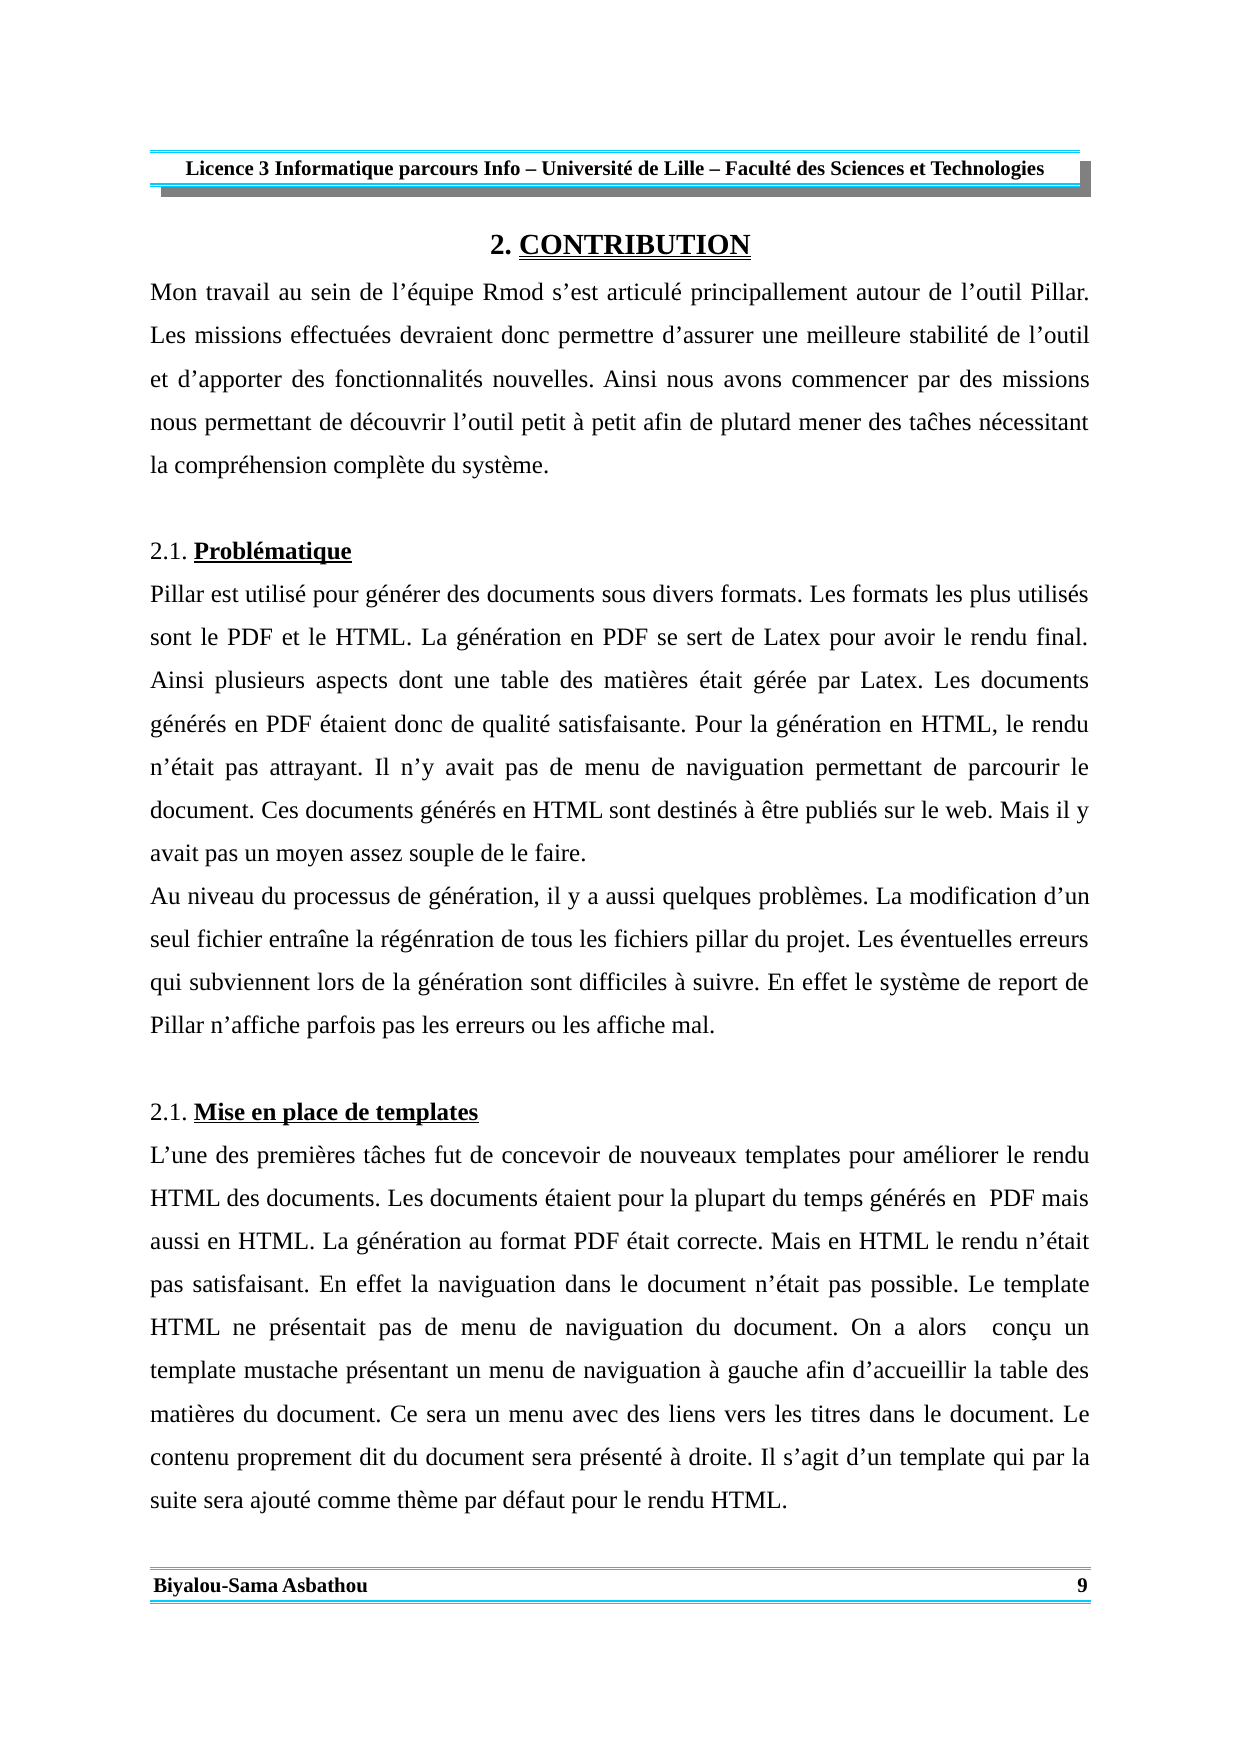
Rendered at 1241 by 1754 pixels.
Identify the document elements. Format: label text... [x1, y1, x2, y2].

text Pillar est utilisé pour générer des documents sous divers formats. Les formats les plus utilisés sont le PDF et le HTML. La génération en PDF se sert de Latex pour avoir le rendu final. Ainsi plusieurs aspects dont une table des matières était gérée par Latex. Les documents générés en PDF étaient donc de qualité satisfaisante. Pour la génération en HTML, le rendu n’était pas attrayant. Il n’y avait pas de menu de naviguation permettant de parcourir le document. Ces documents générés en HTML sont destinés à être publiés sur le web. Mais il y avait pas un moyen assez souple de le faire. [150, 579, 1091, 867]
text L’une des premières tâches fut de concevoir de nouveaux templates pour améliorer le rendu HTML des documents. Les documents étaient pour la plupart du temps générés en PDF mais aussi en HTML. La génération au format PDF était correcte. Mais en HTML le rendu n’était pas satisfaisant. En effet la naviguation dans le document n’était pas possible. Le template HTML ne présentait pas de menu de naviguation du document. On a alors conçu un template mustache présentant un menu de naviguation à gauche afin d’accueillir la table des matières du document. Ce sera un menu avec des liens vers les titres dans le document. Le contenu proprement dit du document sera présenté à droite. Il s’agit d’un template qui par la suite sera ajouté comme thème par défaut pour le rendu HTML. [150, 1140, 1091, 1514]
text 2.1. Problématique [150, 536, 1091, 565]
text Au niveau du processus de génération, il y a aussi quelques problèmes. La modification d’un seul fichier entraîne la régénration de tous les fichiers pillar du projet. Les éventuelles erreurs qui subviennent lors de la génération sont difficiles à suivre. En effet le système de report de Pillar n’affiche parfois pas les erreurs ou les affiche mal. [150, 881, 1091, 1039]
text 2.1. Mise en place de templates [150, 1097, 1091, 1126]
text Mon travail au sein de l’équipe Rmod s’est articulé principallement autour de l’outil Pillar. Les missions effectuées devraient donc permettre d’assurer une meilleure stabilité de l’outil et d’apporter des fonctionnalités nouvelles. Ainsi nous avons commencer par des missions nous permettant de découvrir l’outil petit à petit afin de plutard mener des taĉhes nécessitant la compréhension complète du système. [150, 277, 1091, 479]
text 2. CONTRIBUTION [150, 227, 1091, 261]
